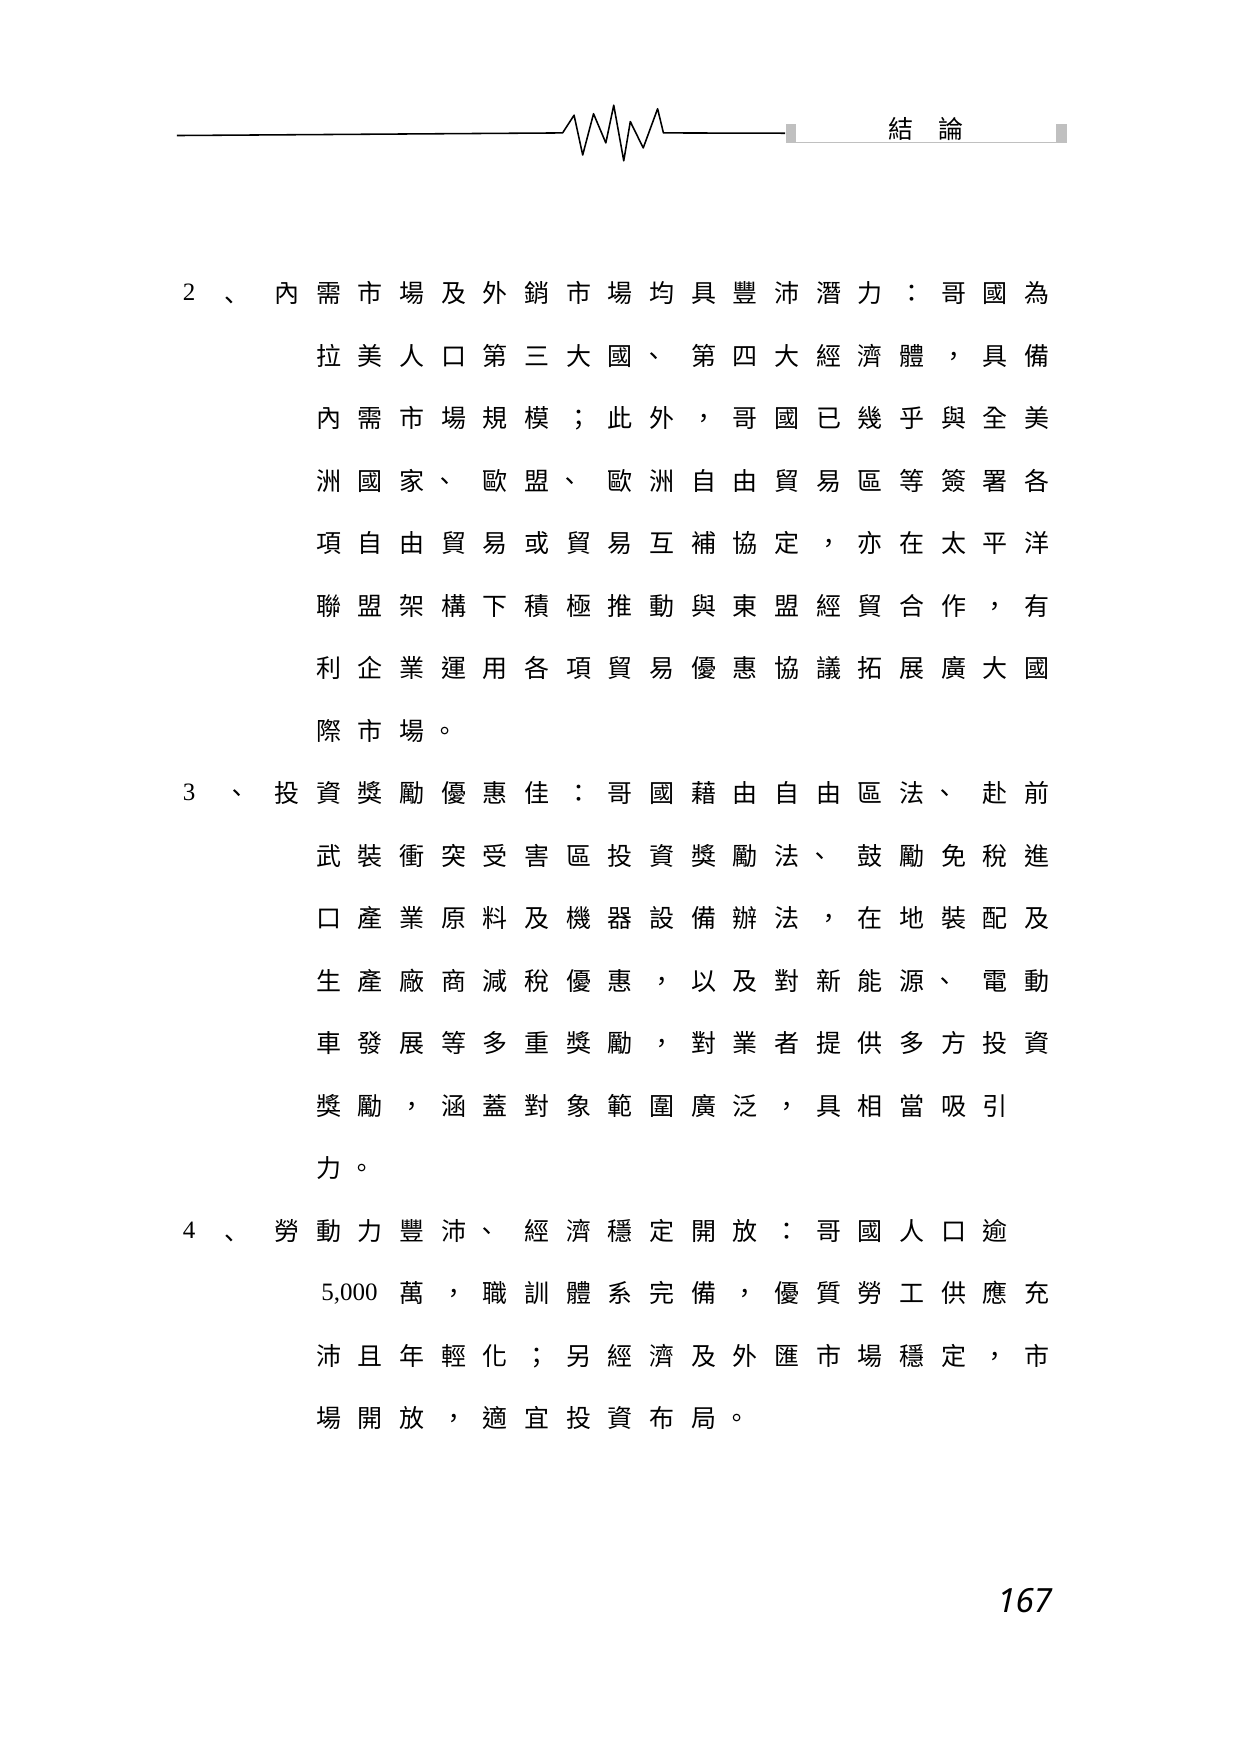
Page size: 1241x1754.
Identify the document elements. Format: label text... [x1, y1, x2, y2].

list 勞動力豐沛、經濟穩定開放：哥國人口逾5,000萬，職訓體系完備，優質勞工供應充沛且年輕化；另經濟及外匯市場穩定，市場開放，適宜投資布局。 [183, 1188, 1058, 1438]
list 投資獎勵優惠佳：哥國藉由自由區法、赴前武裝衝突受害區投資獎勵法、鼓勵免稅進口產業原料及機器設備辦法，在地裝配及生產廠商減稅優惠，以及對新能源、電動車發展等多重獎勵，對業者提供多方投資獎勵，涵蓋對象範圍廣泛，具相當吸引力。 [183, 750, 1058, 1188]
list 內需市場及外銷市場均具豐沛潛力：哥國為拉美人口第三大國、第四大經濟體，具備內需市場規模；此外，哥國已幾乎與全美洲國家、歐盟、歐洲自由貿易區等簽署各項自由貿易或貿易互補協定，亦在太平洋聯盟架構下積極推動與東盟經貿合作，有利企業運用各項貿易優惠協議拓展廣大國際市場。 [183, 250, 1058, 750]
